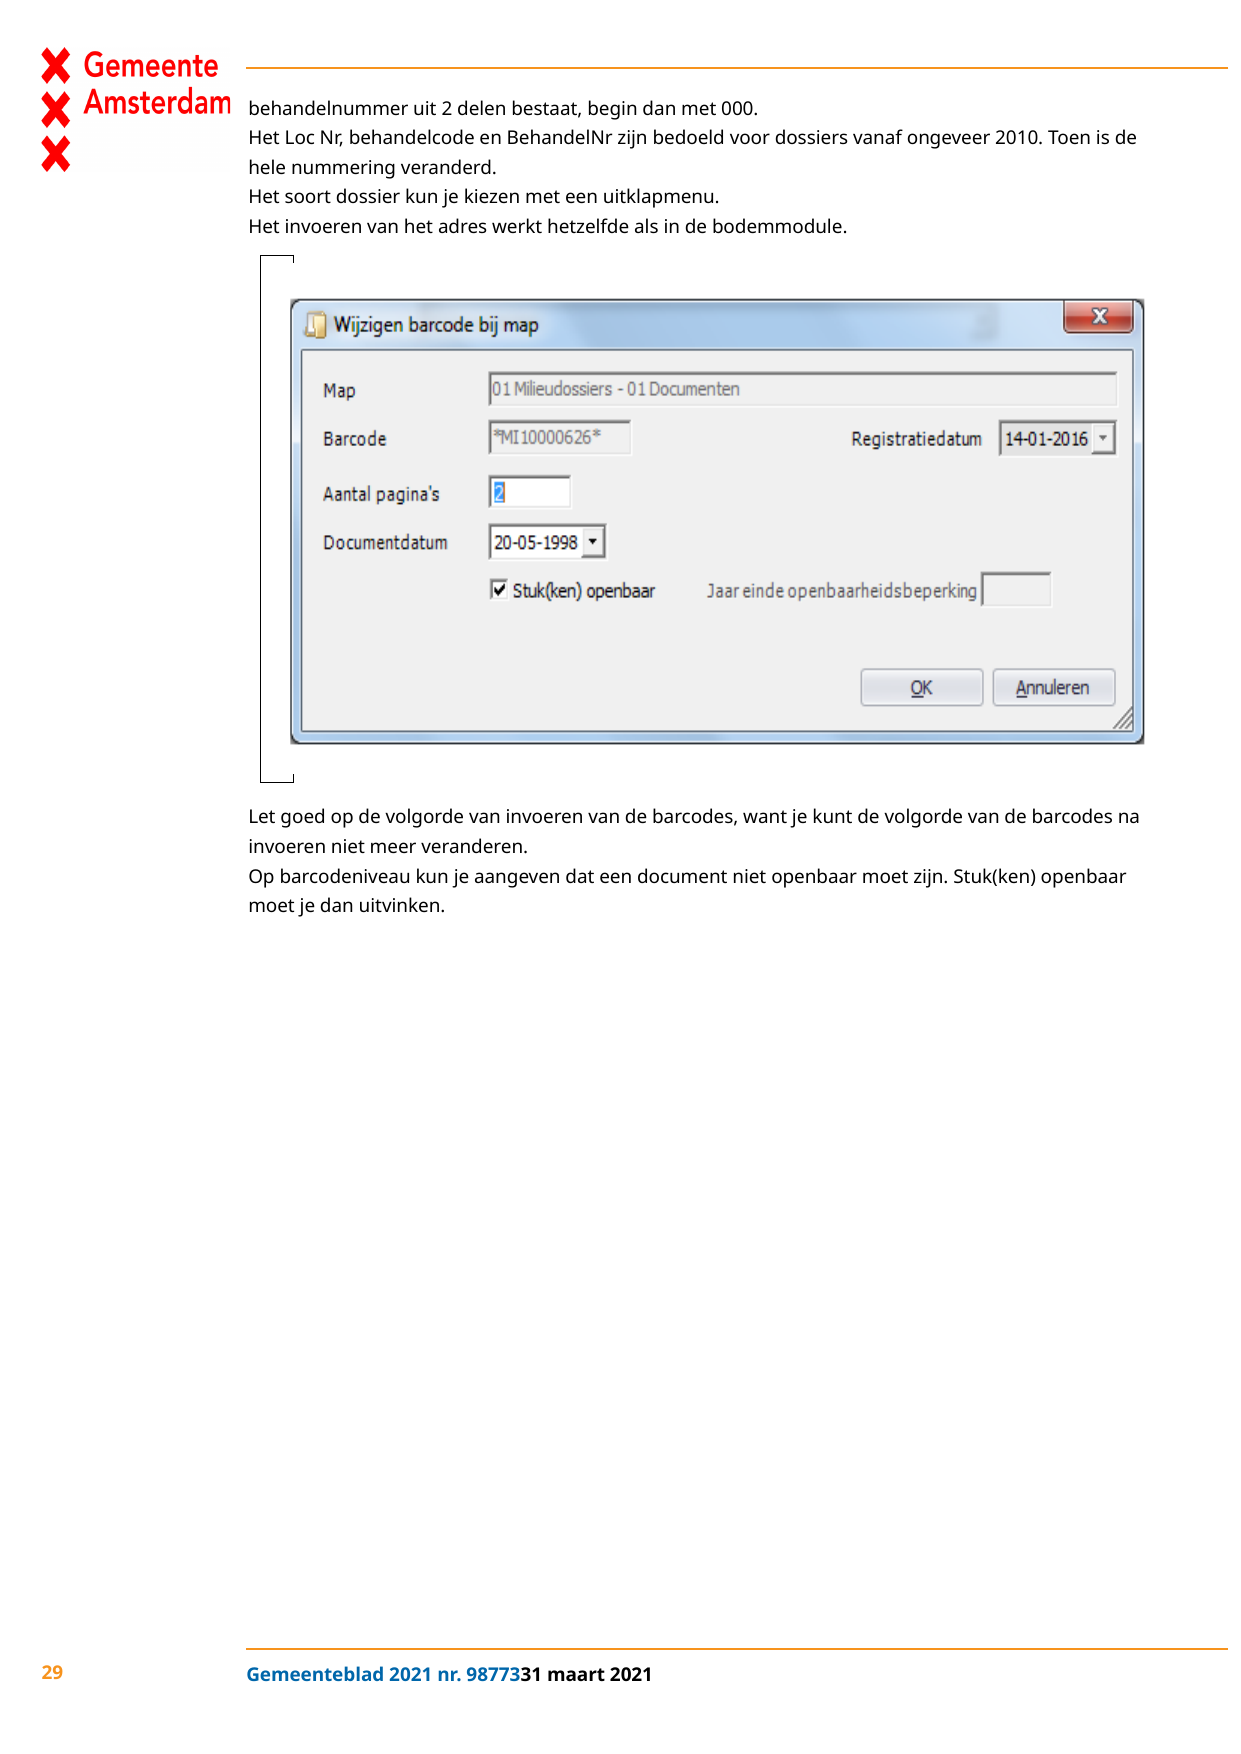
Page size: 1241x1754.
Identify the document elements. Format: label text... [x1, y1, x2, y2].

picture [268, 263, 1173, 774]
text Op barcodeniveau kun je aangeven dat een document niet openbaar moet zijn. Stuk(ken) openbaar moet je dan uitvinken. [248, 863, 1152, 918]
text Het invoeren van het adres werkt hetzelfde als in de bodemmodule. [248, 213, 1152, 239]
text behandelnummer uit 2 delen bestaat, begin dan met 000. [248, 95, 1152, 121]
picture [41, 47, 231, 172]
text Let goed op de volgorde van invoeren van de barcodes, want je kunt de volgorde van de barcodes na invoeren niet meer veranderen. [248, 804, 1152, 859]
text Het Loc Nr, behandelcode en BehandelNr zijn bedoeld voor dossiers vanaf ongeveer 2010. Toen is de hele nummering veranderd. [248, 124, 1152, 180]
text Het soort dossier kun je kiezen met een uitklapmenu. [248, 183, 1152, 209]
